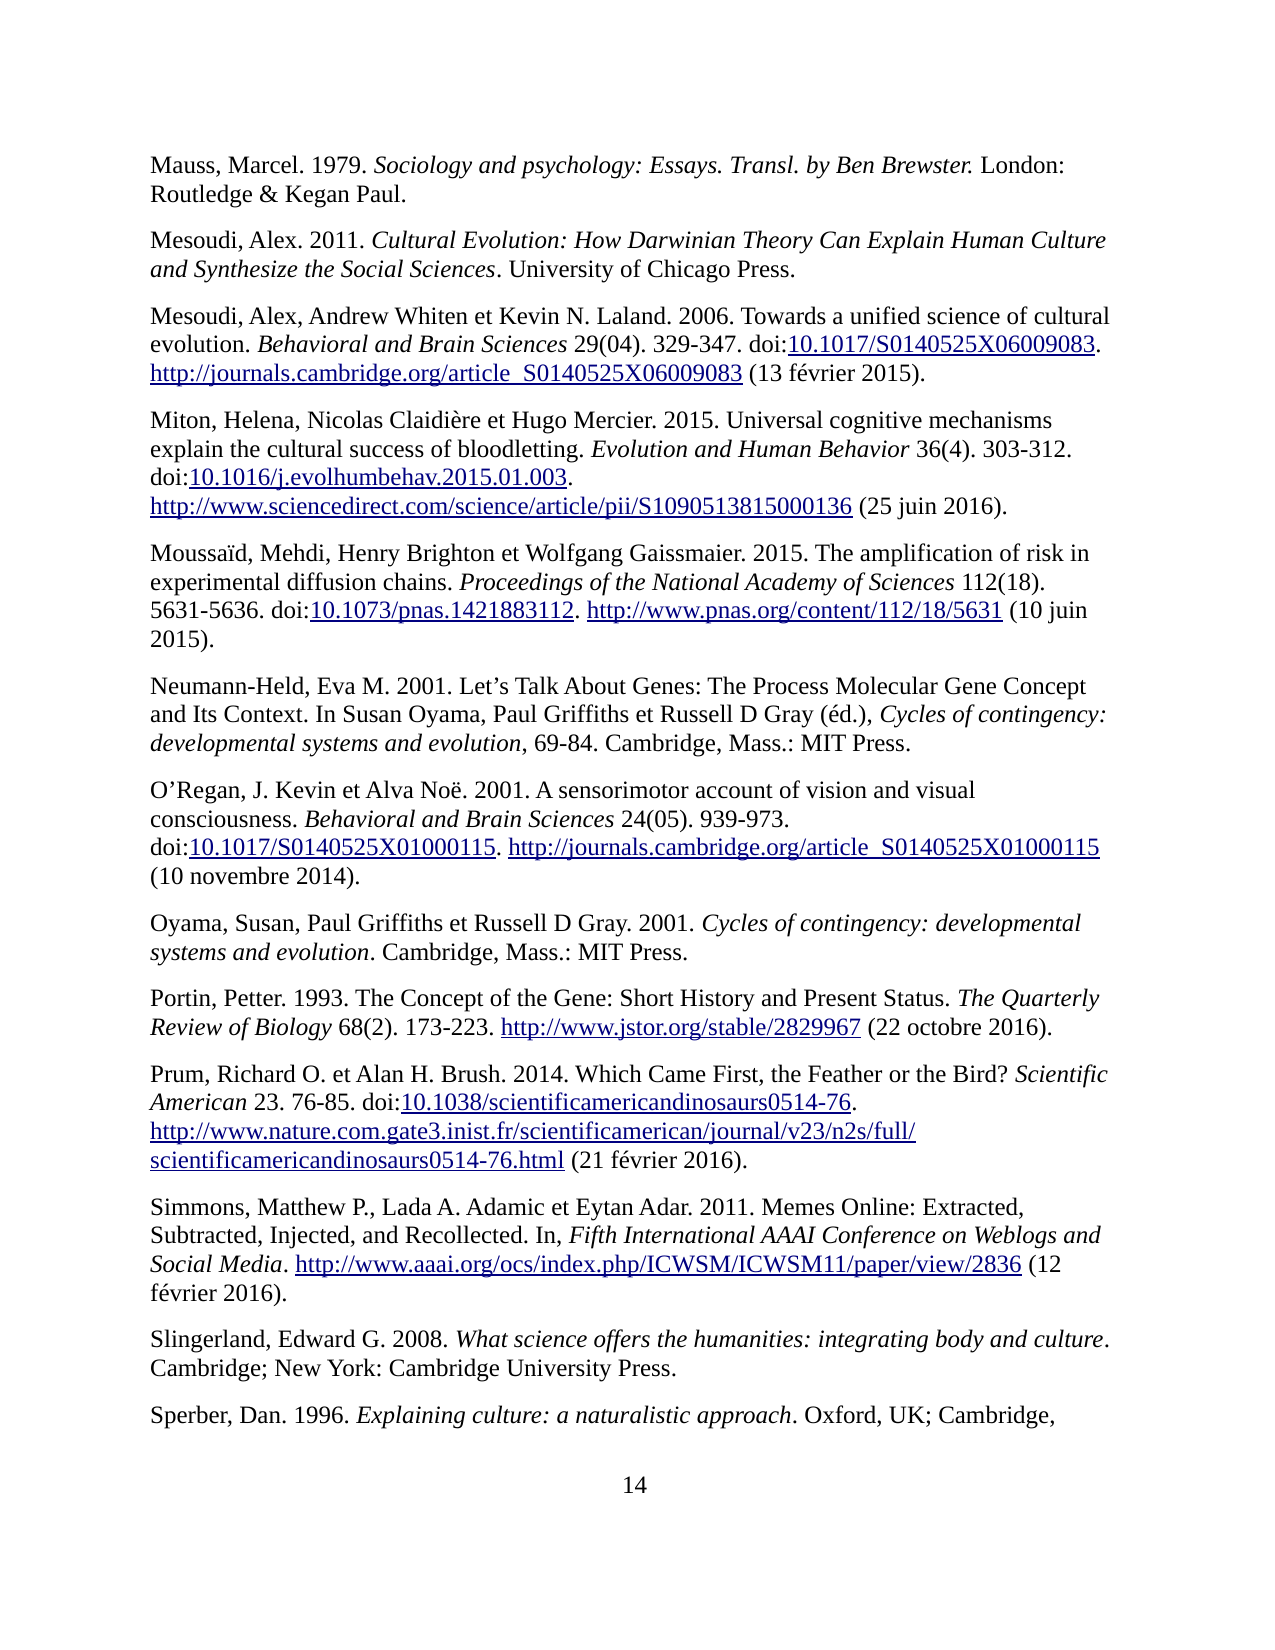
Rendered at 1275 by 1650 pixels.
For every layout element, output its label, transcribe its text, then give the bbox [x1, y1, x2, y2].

text Mesoudi, Alex, Andrew Whiten et Kevin N. Laland. 2006. Towards a unified science of cultural evolution. Behavioral and Brain Sciences 29(04). 329‑347. doi:10.1017/S0140525X06009083. http://journals.cambridge.org/article_S0140525X06009083 (13 février 2015). [150, 301, 1125, 387]
text Mauss, Marcel. 1979. Sociology and psychology: Essays. Transl. by Ben Brewster. London: Routledge & Kegan Paul. [150, 150, 1125, 207]
text O’Regan, J. Kevin et Alva Noë. 2001. A sensorimotor account of vision and visual consciousness. Behavioral and Brain Sciences 24(05). 939‑973. doi:10.1017/S0140525X01000115. http://journals.cambridge.org/article_S0140525X01000115 (10 novembre 2014). [150, 775, 1125, 890]
text Mesoudi, Alex. 2011. Cultural Evolution: How Darwinian Theory Can Explain Human Culture and Synthesize the Social Sciences. University of Chicago Press. [150, 225, 1125, 283]
text Prum, Richard O. et Alan H. Brush. 2014. Which Came First, the Feather or the Bird? Scientific American 23. 76‑85. doi:10.1038/scientificamericandinosaurs0514-76. http://www.nature.com.gate3.inist.fr/scientificamerican/journal/v23/n2s/full/scientificamericandinosaurs0514-76.html (21 février 2016). [150, 1059, 1125, 1174]
text Oyama, Susan, Paul Griffiths et Russell D Gray. 2001. Cycles of contingency: developmental systems and evolution. Cambridge, Mass.: MIT Press. [150, 908, 1125, 965]
text Neumann-Held, Eva M. 2001. Let’s Talk About Genes: The Process Molecular Gene Concept and Its Context. In Susan Oyama, Paul Griffiths et Russell D Gray (éd.), Cycles of contingency: developmental systems and evolution, 69‑84. Cambridge, Mass.: MIT Press. [150, 671, 1125, 757]
text Simmons, Matthew P., Lada A. Adamic et Eytan Adar. 2011. Memes Online: Extracted, Subtracted, Injected, and Recollected. In, Fifth International AAAI Conference on Weblogs and Social Media. http://www.aaai.org/ocs/index.php/ICWSM/ICWSM11/paper/view/2836 (12 février 2016). [150, 1192, 1125, 1307]
text Moussaïd, Mehdi, Henry Brighton et Wolfgang Gaissmaier. 2015. The amplification of risk in experimental diffusion chains. Proceedings of the National Academy of Sciences 112(18). 5631‑5636. doi:10.1073/pnas.1421883112. http://www.pnas.org/content/112/18/5631 (10 juin 2015). [150, 538, 1125, 653]
text Sperber, Dan. 1996. Explaining culture: a naturalistic approach. Oxford, UK; Cambridge, [150, 1400, 1125, 1429]
text Portin, Petter. 1993. The Concept of the Gene: Short History and Present Status. The Quarterly Review of Biology 68(2). 173‑223. http://www.jstor.org/stable/2829967 (22 octobre 2016). [150, 983, 1125, 1041]
text Miton, Helena, Nicolas Claidière et Hugo Mercier. 2015. Universal cognitive mechanisms explain the cultural success of bloodletting. Evolution and Human Behavior 36(4). 303‑312. doi:10.1016/j.evolhumbehav.2015.01.003. http://www.sciencedirect.com/science/article/pii/S1090513815000136 (25 juin 2016). [150, 405, 1125, 520]
text Slingerland, Edward G. 2008. What science offers the humanities: integrating body and culture. Cambridge; New York: Cambridge University Press. [150, 1324, 1125, 1382]
